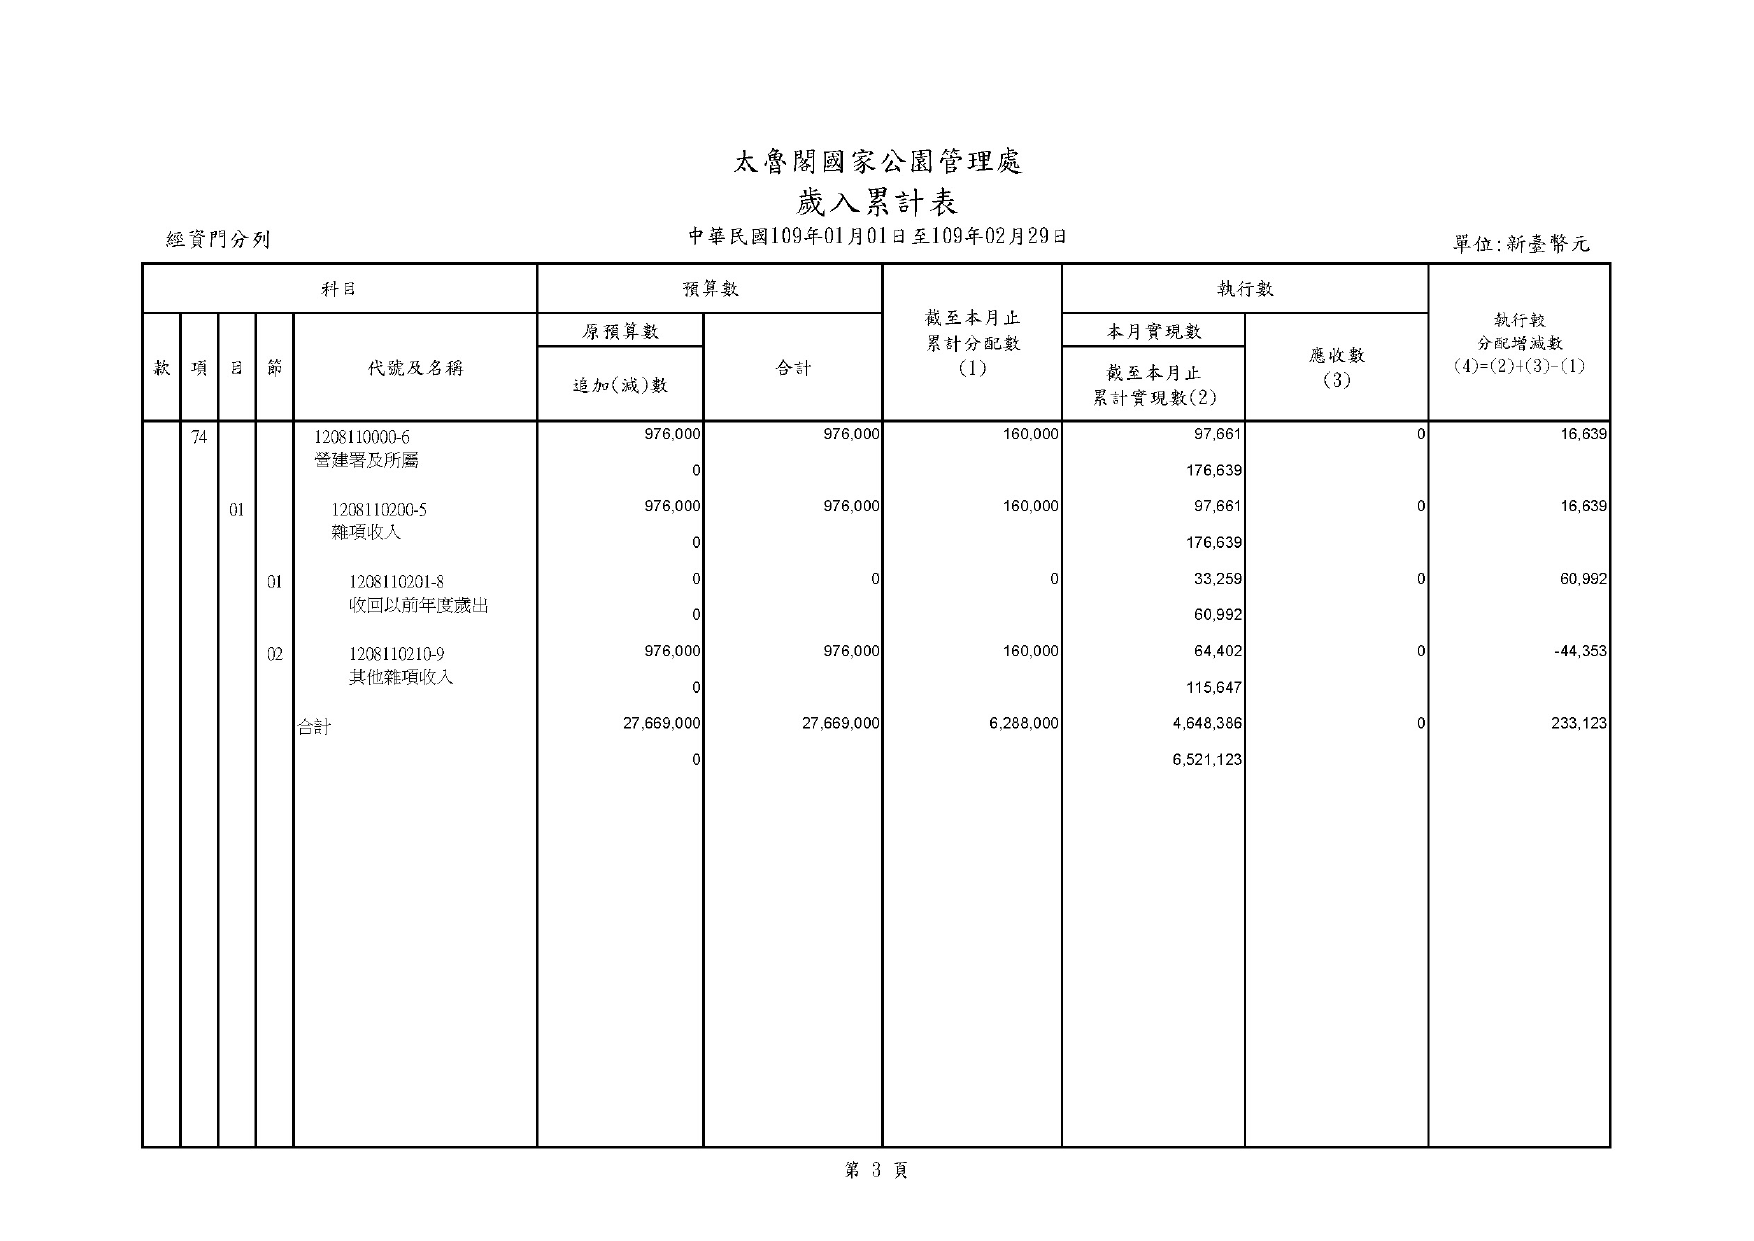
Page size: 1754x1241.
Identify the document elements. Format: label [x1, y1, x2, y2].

picture [59, 59, 1695, 1216]
